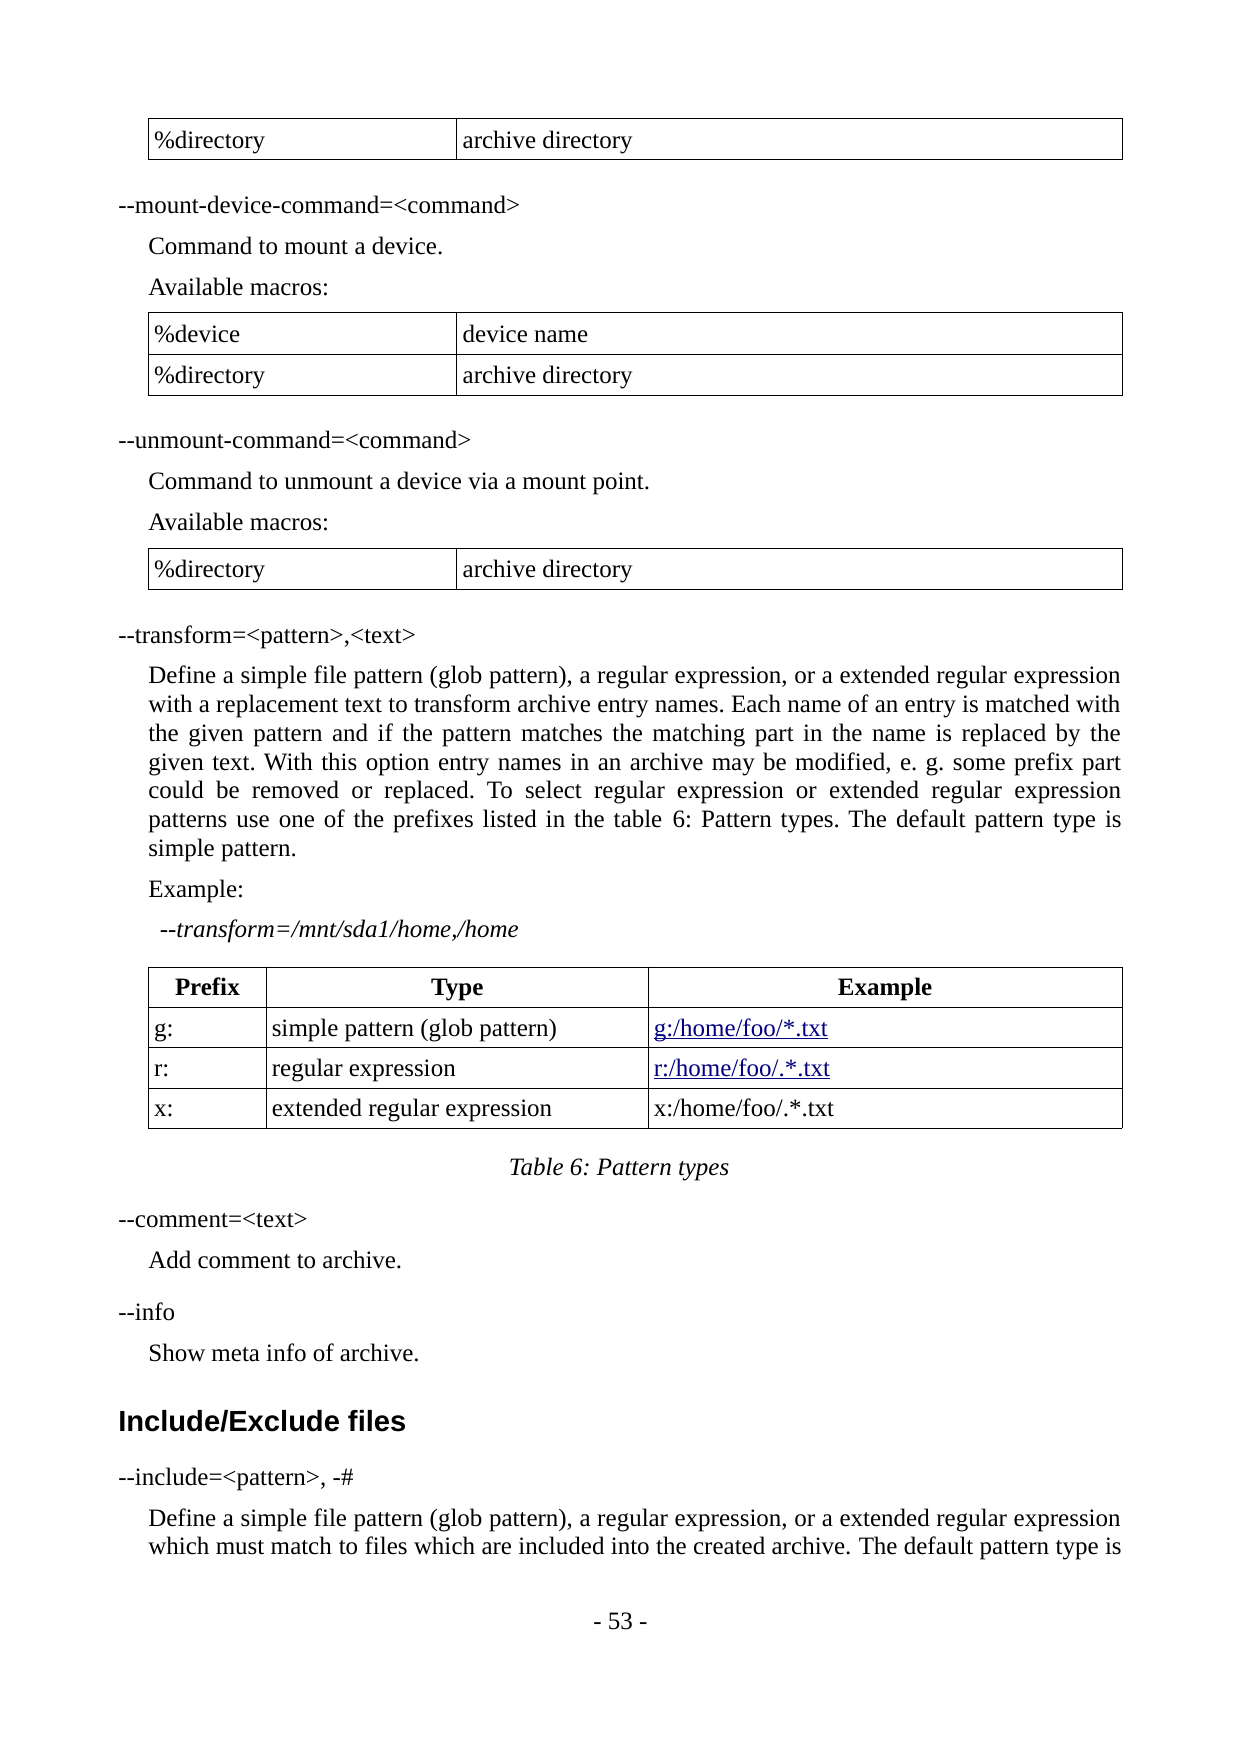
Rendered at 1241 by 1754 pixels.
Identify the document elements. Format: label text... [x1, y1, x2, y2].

table_header archive directory [457, 549, 1122, 589]
title --info [118, 1297, 1122, 1326]
table_cell archive directory [457, 355, 1122, 395]
table_cell r:/home/foo/.*.txt [649, 1048, 1122, 1088]
text Available macros: [148, 272, 1122, 300]
text Define a simple file pattern (glob pattern), a regular expression, or a extended regular expression with a replacement text to transform archive entry names. Each name of an entry is matched with the given pattern and if the pattern matches the matching part in the name is replaced by the given text. With this option entry names in an archive may be modified, e. g. some prefix part could be removed or replaced. To select regular expression or extended regular expression patterns use one of the prefixes listed in the table 6: Pattern types. The default pattern type is simple pattern. [148, 660, 1122, 862]
table_cell %directory [149, 355, 456, 395]
table_header archive directory [457, 119, 1122, 159]
text Example: [148, 874, 1122, 902]
table_header device name [457, 313, 1122, 353]
title --unmount-command=<command> [118, 426, 1122, 454]
table_cell x: [149, 1089, 266, 1128]
table_header Example [649, 968, 1122, 1007]
table_header Type [267, 968, 648, 1007]
text Command to unmount a device via a mount point. [148, 466, 1122, 495]
text Command to mount a device. [148, 231, 1122, 259]
text Table 6: Pattern types [118, 1152, 1122, 1180]
title --comment=<text> [118, 1204, 1122, 1233]
table_cell regular expression [267, 1048, 648, 1088]
text Available macros: [148, 507, 1122, 536]
table_cell simple pattern (glob pattern) [267, 1008, 648, 1047]
text Add comment to archive. [148, 1245, 1122, 1273]
text --transform=/mnt/sda1/home,/home [159, 914, 1122, 943]
table_cell g: [149, 1008, 266, 1047]
title --include=<pattern>, -# [118, 1462, 1122, 1491]
subtitle Include/Exclude files [118, 1404, 1122, 1437]
table_cell extended regular expression [267, 1089, 648, 1128]
title --transform=<pattern>,<text> [118, 620, 1122, 648]
table_header %directory [149, 119, 456, 159]
text Define a simple file pattern (glob pattern), a regular expression, or a extended regular expression which must match to files which are included into the created archive. The default pattern type is [148, 1503, 1122, 1560]
table_header %device [149, 313, 456, 353]
table_cell r: [149, 1048, 266, 1088]
table_header Prefix [149, 968, 266, 1007]
text Show meta info of archive. [148, 1338, 1122, 1367]
title --mount-device-command=<command> [118, 190, 1122, 219]
table_cell x:/home/foo/.*.txt [649, 1089, 1122, 1128]
table_cell g:/home/foo/*.txt [649, 1008, 1122, 1047]
table_header %directory [149, 549, 456, 589]
